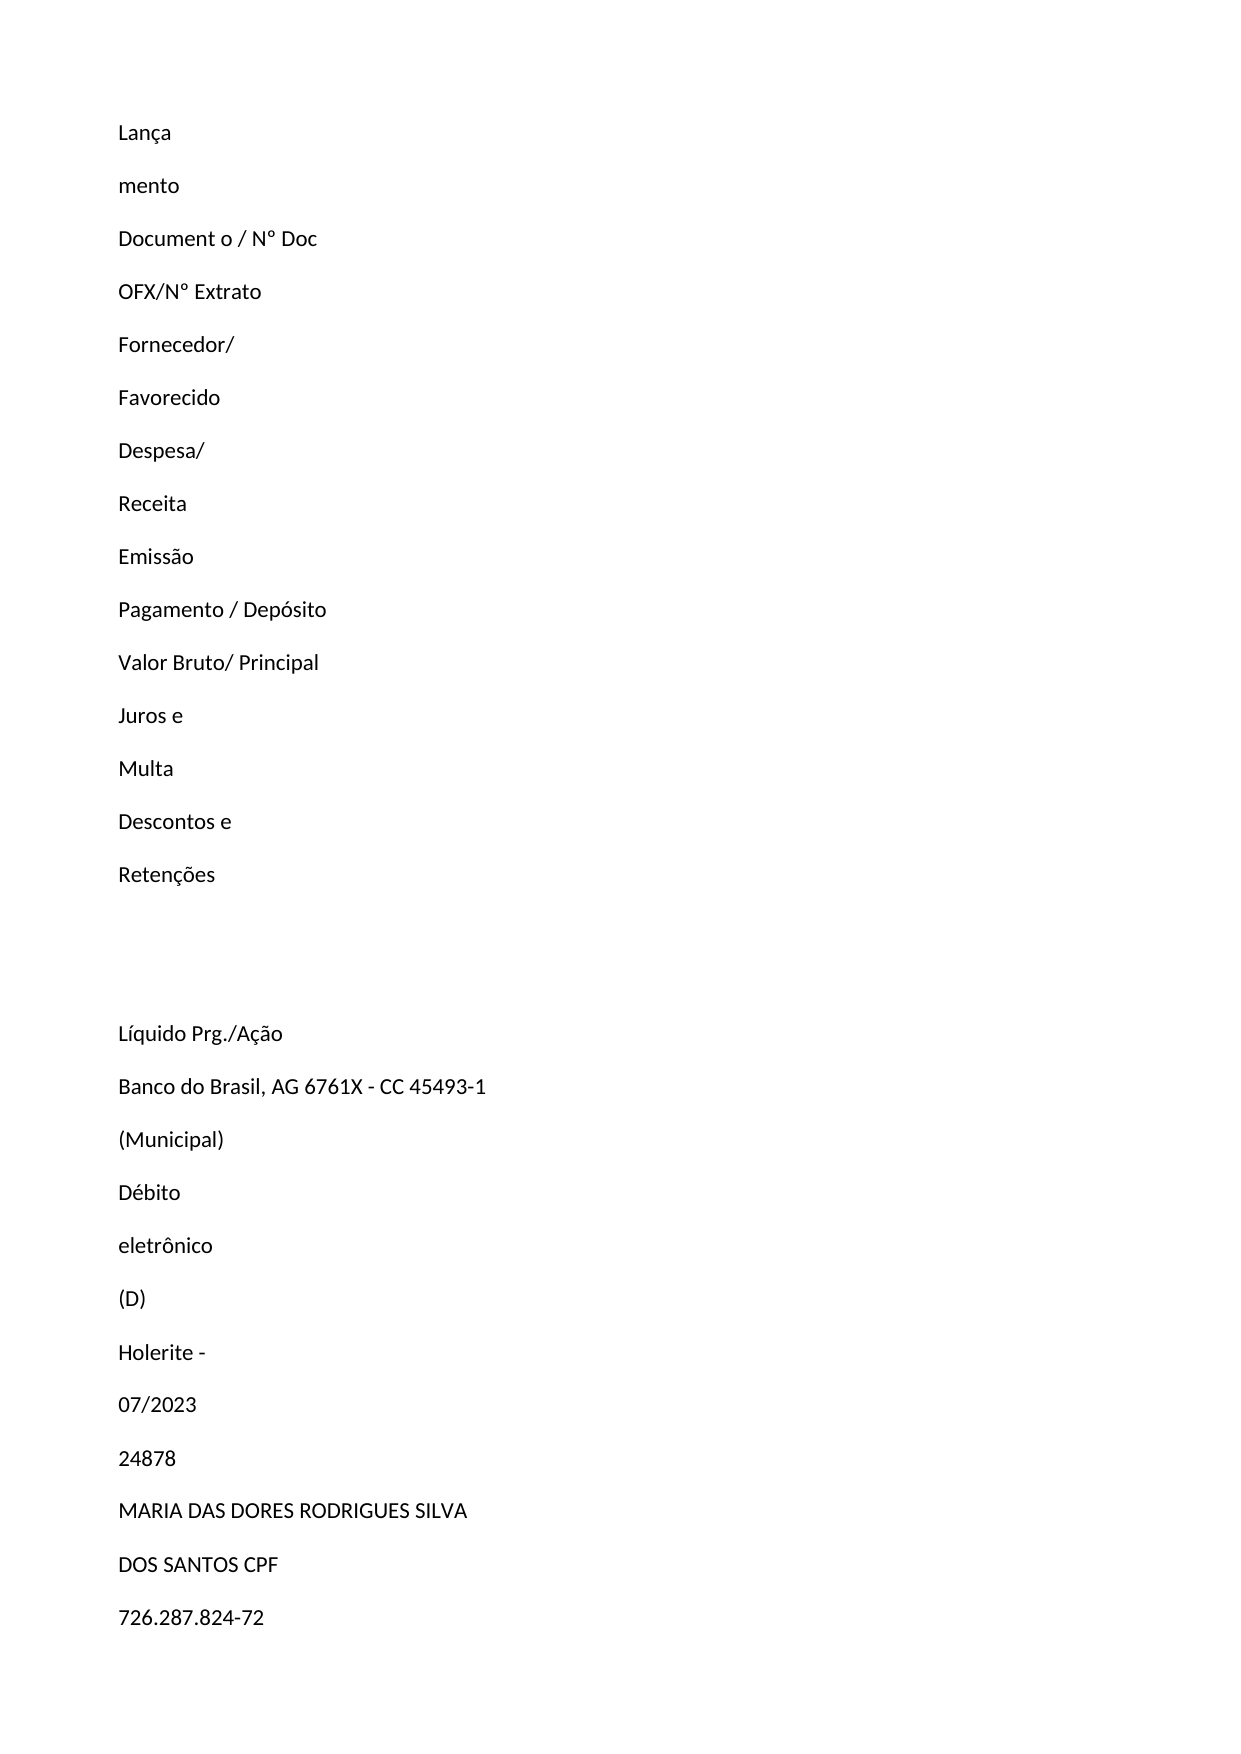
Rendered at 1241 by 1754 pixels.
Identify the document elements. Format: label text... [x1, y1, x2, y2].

text Lança [118, 118, 1122, 146]
text (Municipal) [118, 1126, 1122, 1153]
text Document o / Nº Doc [118, 224, 1122, 252]
text 07/2023 [118, 1391, 1122, 1419]
text Líquido Prg./Ação [118, 1019, 1122, 1047]
text eletrônico [118, 1232, 1122, 1259]
text MARIA DAS DORES RODRIGUES SILVA [118, 1497, 1122, 1525]
text (D) [118, 1284, 1122, 1313]
text Fornecedor/ [118, 330, 1122, 358]
text Pagamento / Depósito [118, 595, 1122, 623]
text Emissão [118, 542, 1122, 570]
text DOS SANTOS CPF [118, 1550, 1122, 1578]
text 726.287.824-72 [118, 1603, 1122, 1631]
text Débito [118, 1178, 1122, 1207]
text Valor Bruto/ Principal [118, 648, 1122, 676]
text mento [118, 171, 1122, 199]
text Juros e [118, 701, 1122, 729]
text Favorecido [118, 383, 1122, 411]
text Multa [118, 754, 1122, 782]
text Receita [118, 489, 1122, 517]
text Retenções [118, 860, 1122, 888]
text Descontos e [118, 807, 1122, 835]
text Banco do Brasil, AG 6761X - CC 45493-1 [118, 1072, 1122, 1101]
text OFX/Nº Extrato [118, 277, 1122, 305]
text Holerite - [118, 1338, 1122, 1366]
text Despesa/ [118, 436, 1122, 464]
text 24878 [118, 1444, 1122, 1472]
